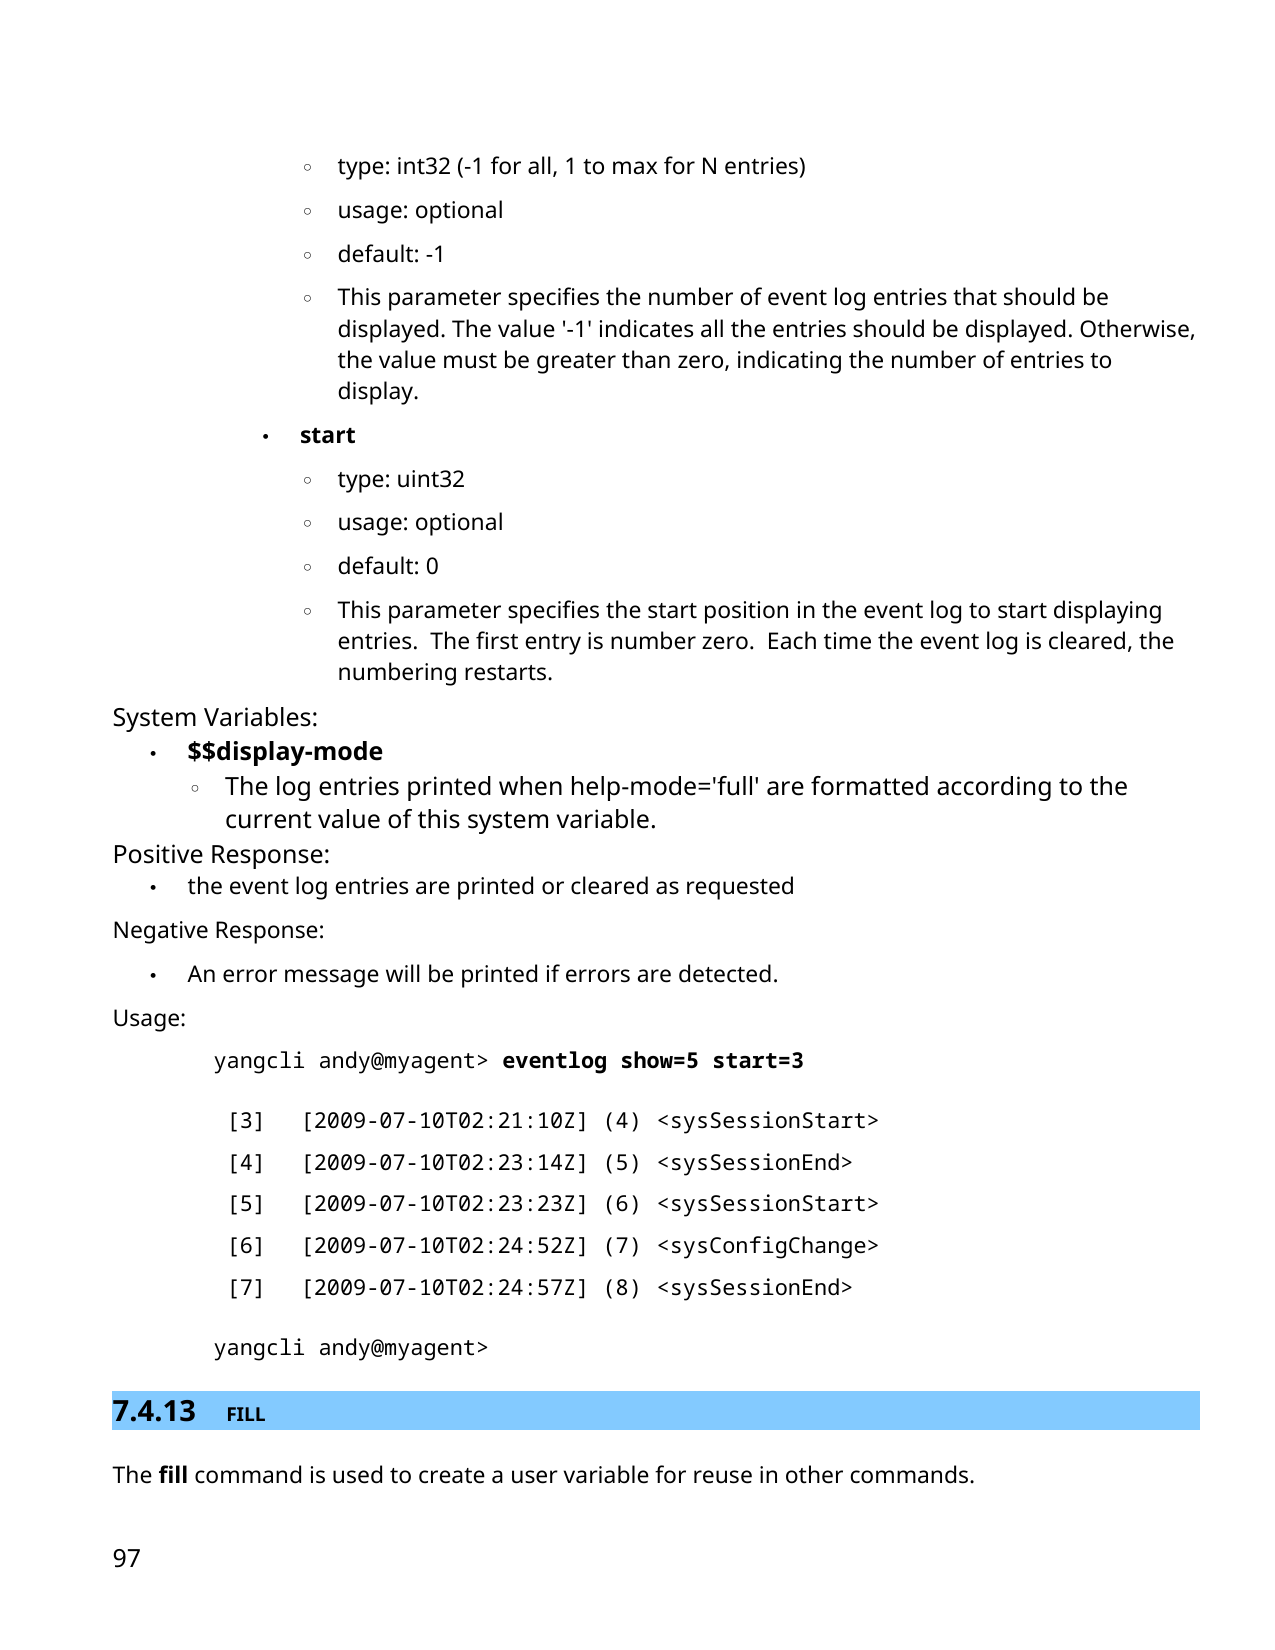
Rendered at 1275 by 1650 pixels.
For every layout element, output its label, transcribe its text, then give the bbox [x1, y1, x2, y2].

text The fill command is used to create a user variable for reuse in other commands. [112, 1459, 1200, 1491]
list default: 0 [300, 550, 1200, 581]
list type: int32 (-1 for all, 1 to max for N entries) [300, 150, 1200, 181]
list An error message will be printed if errors are detected. [150, 958, 1200, 989]
text [5] [2009-07-10T02:23:23Z] (6) <sysSessionStart> [139, 1188, 1200, 1218]
text yangcli andy@myagent> eventlog show=5 start=3 [3] [2009-07-10T02:21:10Z] (4) <sysSessionStart> [139, 1045, 1200, 1135]
text Negative Response: [112, 914, 1200, 945]
list usage: optional [300, 506, 1200, 537]
subtitle fill [112, 1391, 1200, 1430]
text [4] [2009-07-10T02:23:14Z] (5) <sysSessionEnd> [139, 1147, 1200, 1176]
list the event log entries are printed or cleared as requested [150, 870, 1200, 902]
list default: -1 [300, 237, 1200, 269]
text System Variables: [112, 700, 1200, 734]
list $$display-mode [150, 734, 1200, 768]
list The log entries printed when help-mode='full' are formatted according to the current value of this system variable. [187, 768, 1200, 836]
text Usage: [112, 1002, 1200, 1033]
text Positive Response: [112, 836, 1200, 870]
list This parameter specifies the number of event log entries that should be displayed. The value '-1' indicates all the entries should be displayed. Otherwise, the value must be greater than zero, indicating the number of entries to display. [300, 281, 1200, 406]
text [6] [2009-07-10T02:24:52Z] (7) <sysConfigChange> [139, 1230, 1200, 1260]
list usage: optional [300, 194, 1200, 225]
list This parameter specifies the start position in the event log to start displaying entries. The first entry is number zero. Each time the event log is cleared, the numbering restarts. [300, 594, 1200, 687]
list type: uint32 [300, 462, 1200, 494]
text [7] [2009-07-10T02:24:57Z] (8) <sysSessionEnd> yangcli andy@myagent> [139, 1272, 1200, 1361]
list start [262, 419, 1200, 450]
